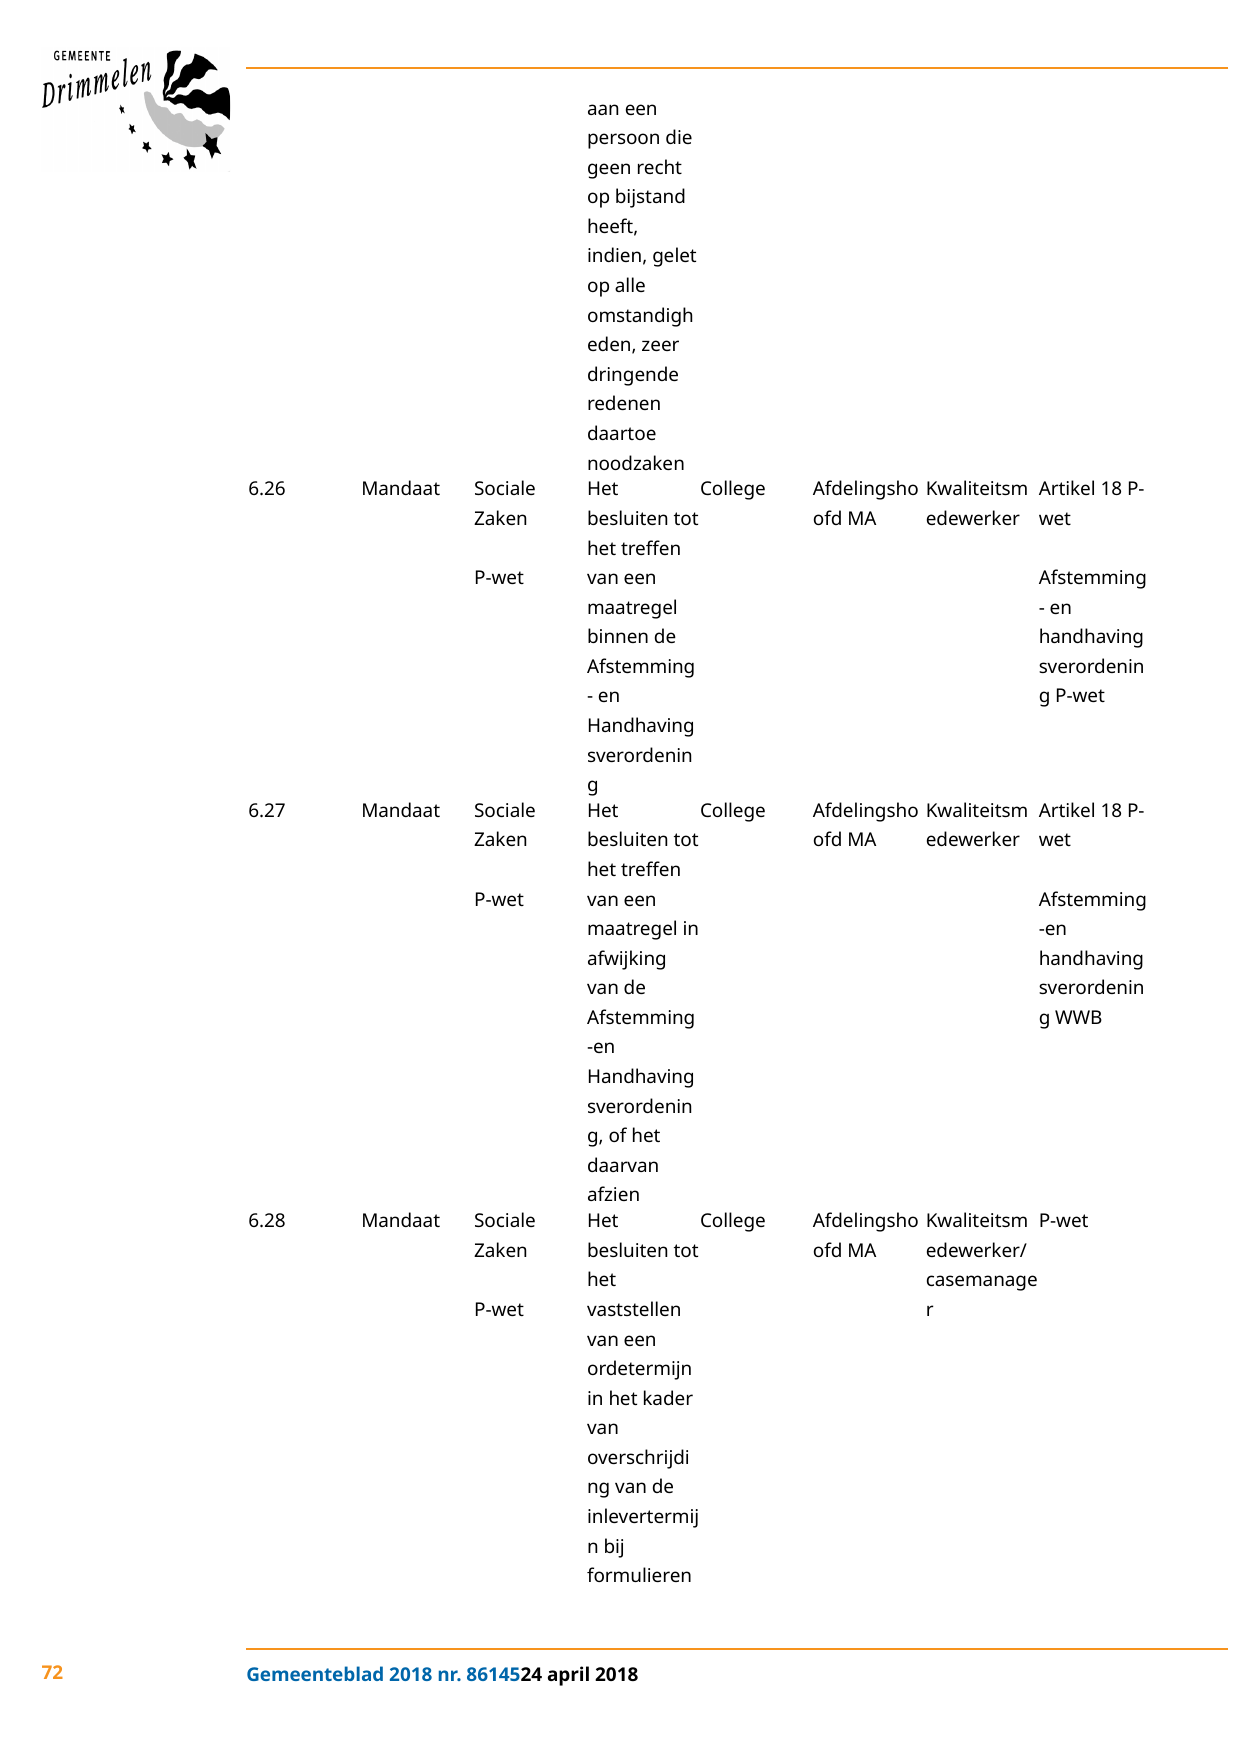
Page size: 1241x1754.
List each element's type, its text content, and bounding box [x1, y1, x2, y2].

table_cell [474, 95, 587, 476]
table_cell [1039, 95, 1152, 476]
table_cell Sociale Zaken P-wet [474, 476, 587, 797]
table_cell 6.27 [248, 797, 361, 1207]
table_cell Kwaliteitsmedewerker/ casemanager [926, 1208, 1038, 1588]
table_cell Artikel 18 P-wet Afstemming -en handhavingsverordening WWB [1039, 797, 1152, 1207]
table_cell Het besluiten tot het treffen van een maatregel binnen de Afstemming- en Handhavingsverordening [587, 476, 700, 797]
table_cell aan een persoon die geen recht op bijstand heeft, indien, gelet op alle omstandigheden, zeer dringende redenen daartoe noodzaken [587, 95, 700, 476]
table_cell Het besluiten tot het vaststellen van een ordetermijn in het kader van overschrijding van de inlevertermijn bij formulieren [587, 1208, 700, 1588]
table_cell Het besluiten tot het treffen van een maatregel in afwijking van de Afstemming -en Handhavingsverordening, of het daarvan afzien [587, 797, 700, 1207]
table_cell [926, 95, 1038, 476]
table_cell Afdelingshoofd MA [813, 476, 926, 797]
table_cell 6.26 [248, 476, 361, 797]
table_cell P-wet [1039, 1208, 1152, 1588]
table_cell Kwaliteitsmedewerker [926, 476, 1038, 797]
table_cell [248, 95, 361, 476]
table_cell 6.28 [248, 1208, 361, 1588]
table_cell College [700, 476, 813, 797]
table_cell Mandaat [361, 1208, 474, 1588]
table_cell Mandaat [361, 797, 474, 1207]
table_cell College [700, 797, 813, 1207]
table_cell Sociale Zaken P-wet [474, 1208, 587, 1588]
table_cell Artikel 18 P-wet Afstemming- en handhavingsverordening P-wet [1039, 476, 1152, 797]
picture [41, 47, 231, 172]
table_cell Sociale Zaken P-wet [474, 797, 587, 1207]
table_cell [813, 95, 926, 476]
table_cell Afdelingshoofd MA [813, 797, 926, 1207]
table_cell Afdelingshoofd MA [813, 1208, 926, 1588]
table_cell [700, 95, 813, 476]
table_cell Mandaat [361, 476, 474, 797]
table_cell [361, 95, 474, 476]
table_cell Kwaliteitsmedewerker [926, 797, 1038, 1207]
table_cell College [700, 1208, 813, 1588]
